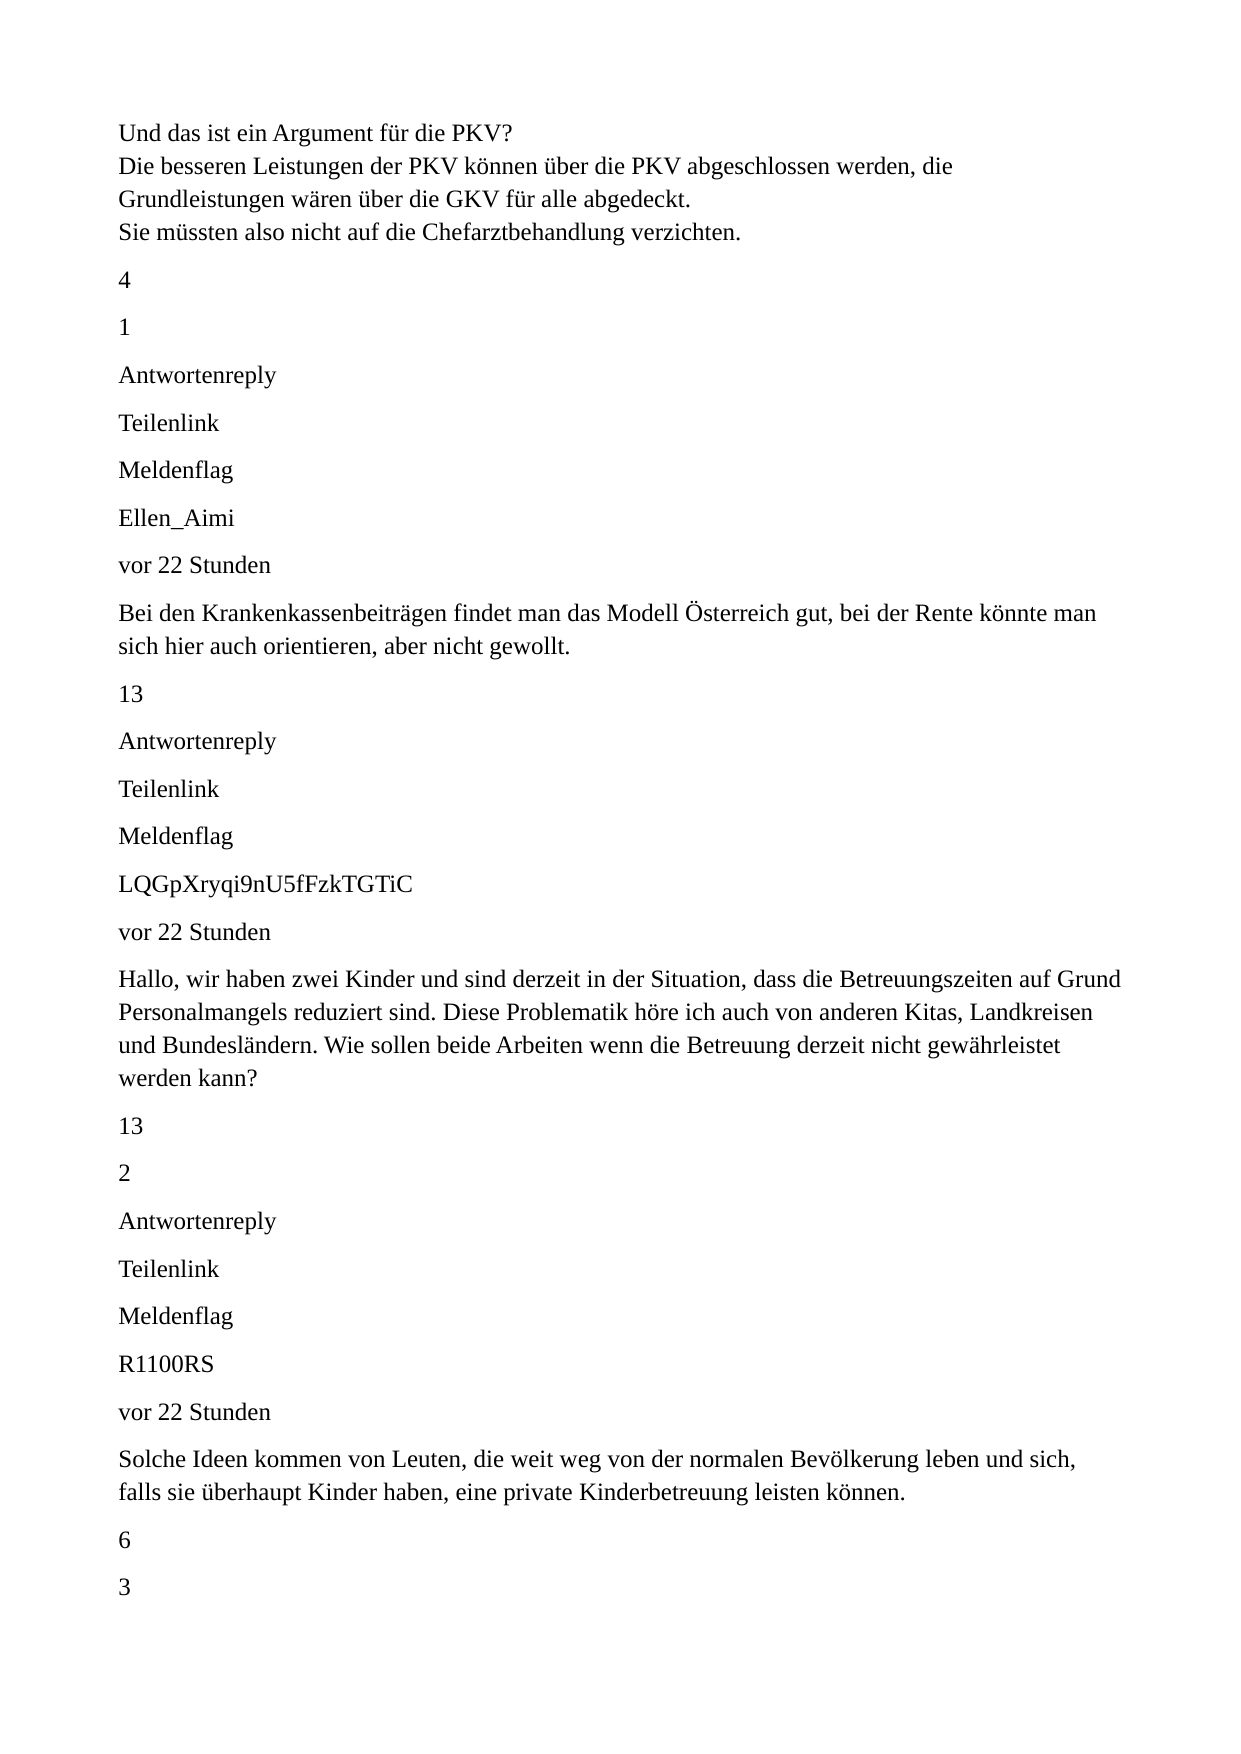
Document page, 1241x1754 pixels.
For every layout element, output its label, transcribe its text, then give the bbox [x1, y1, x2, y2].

text 13 [118, 679, 1122, 707]
text Antwortenreply [118, 1206, 1122, 1235]
text Hallo, wir haben zwei Kinder und sind derzeit in der Situation, dass die Betreuungszeiten auf Grund Personalmangels reduziert sind. Diese Problematik höre ich auch von anderen Kitas, Landkreisen und Bundesländern. Wie sollen beide Arbeiten wenn die Betreuung derzeit nicht gewährleistet werden kann? [118, 964, 1122, 1092]
text 4 [118, 265, 1122, 293]
text Teilenlink [118, 408, 1122, 436]
text Bei den Krankenkassenbeiträgen findet man das Modell Österreich gut, bei der Rente könnte man sich hier auch orientieren, aber nicht gewollt. [118, 598, 1122, 660]
text 3 [118, 1572, 1122, 1601]
text Meldenflag [118, 821, 1122, 850]
text Und das ist ein Argument für die PKV? Die besseren Leistungen der PKV können über die PKV abgeschlossen werden, die Grundleistungen wären über die GKV für alle abgedeckt. Sie müssten also nicht auf die Chefarztbehandlung verzichten. [118, 118, 1122, 246]
text vor 22 Stunden [118, 1397, 1122, 1425]
text vor 22 Stunden [118, 917, 1122, 945]
text Ellen_Aimi [118, 503, 1122, 532]
text 6 [118, 1525, 1122, 1553]
text R1100RS [118, 1349, 1122, 1378]
text Meldenflag [118, 455, 1122, 484]
text 1 [118, 312, 1122, 341]
text vor 22 Stunden [118, 550, 1122, 579]
text 2 [118, 1158, 1122, 1187]
text Meldenflag [118, 1301, 1122, 1330]
text 13 [118, 1111, 1122, 1140]
text LQGpXryqi9nU5fFzkTGTiC [118, 869, 1122, 898]
text Antwortenreply [118, 726, 1122, 755]
text Antwortenreply [118, 360, 1122, 389]
text Teilenlink [118, 774, 1122, 803]
text Solche Ideen kommen von Leuten, die weit weg von der normalen Bevölkerung leben und sich, falls sie überhaupt Kinder haben, eine private Kinderbetreuung leisten können. [118, 1444, 1122, 1506]
text Teilenlink [118, 1254, 1122, 1282]
